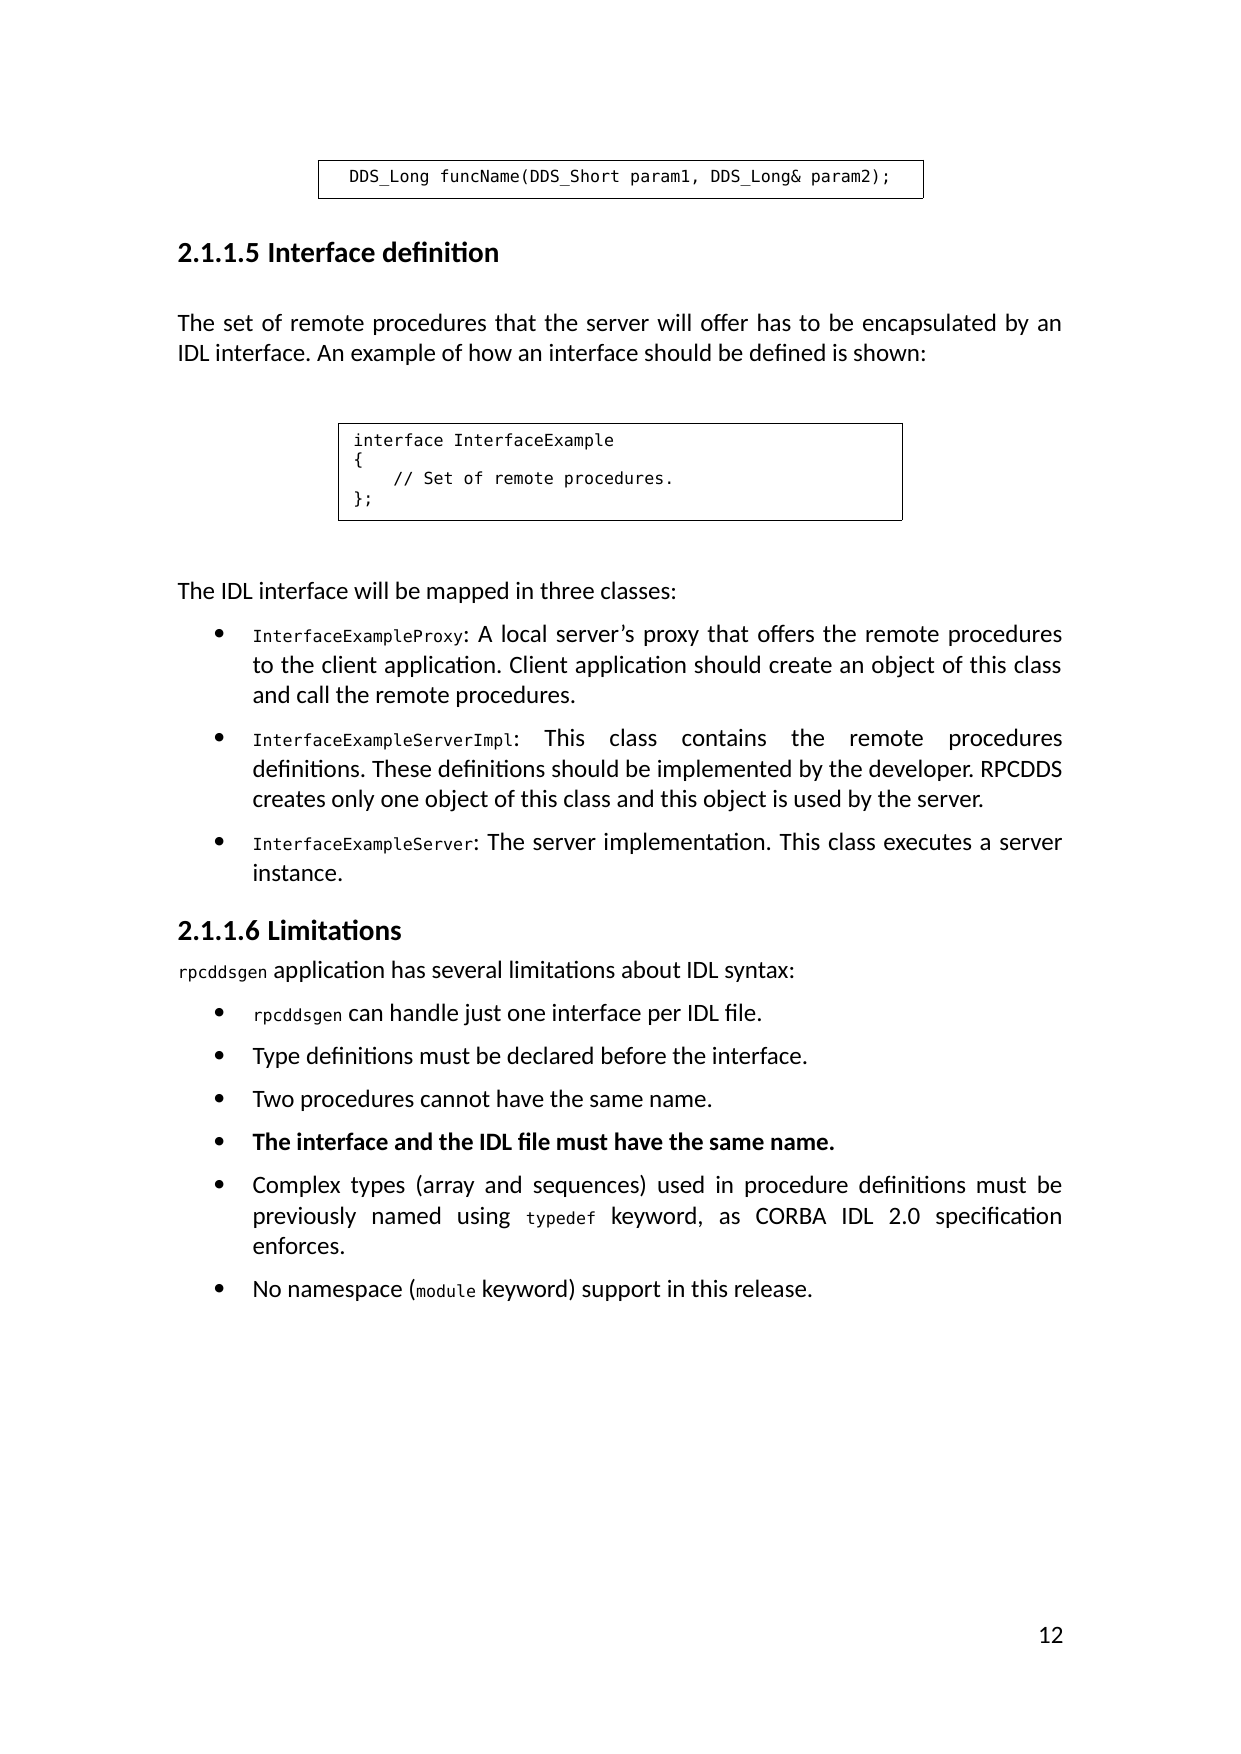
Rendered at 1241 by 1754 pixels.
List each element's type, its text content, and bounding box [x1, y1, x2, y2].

text DDS_Long funcName(DDS_Short param1, DDS_Long& param2); [333, 167, 907, 186]
list Type definitions must be declared before the interface. [215, 1040, 1063, 1071]
text // Set of remote procedures. [353, 469, 887, 488]
text rpcddsgen application has several limitations about IDL syntax: [177, 954, 1063, 985]
subtitle Interface definition [177, 234, 1063, 270]
subtitle Limitations [177, 912, 1063, 948]
list No namespace (module keyword) support in this release. [215, 1273, 1063, 1304]
list InterfaceExampleProxy: A local server’s proxy that offers the remote procedures to the client application. Client application should create an object of this class and call the remote procedures. [215, 618, 1063, 710]
text The IDL interface will be mapped in three classes: [177, 575, 1063, 606]
list Complex types (array and sequences) used in procedure definitions must be previously named using typedef keyword, as CORBA IDL 2.0 specification enforces. [215, 1169, 1063, 1261]
text interface InterfaceExample [353, 430, 887, 450]
text The set of remote procedures that the server will offer has to be encapsulated by an IDL interface. An example of how an interface should be defined is shown: [177, 307, 1063, 368]
list rpcddsgen can handle just one interface per IDL file. [215, 997, 1063, 1028]
list InterfaceExampleServerImpl: This class contains the remote procedures definitions. These definitions should be implemented by the developer. RPCDDS creates only one object of this class and this object is used by the server. [215, 722, 1063, 814]
list The interface and the IDL file must have the same name. [215, 1126, 1063, 1157]
text { [353, 450, 887, 469]
text }; [353, 488, 887, 508]
list Two procedures cannot have the same name. [215, 1083, 1063, 1114]
list InterfaceExampleServer: The server implementation. This class executes a server instance. [215, 826, 1063, 887]
